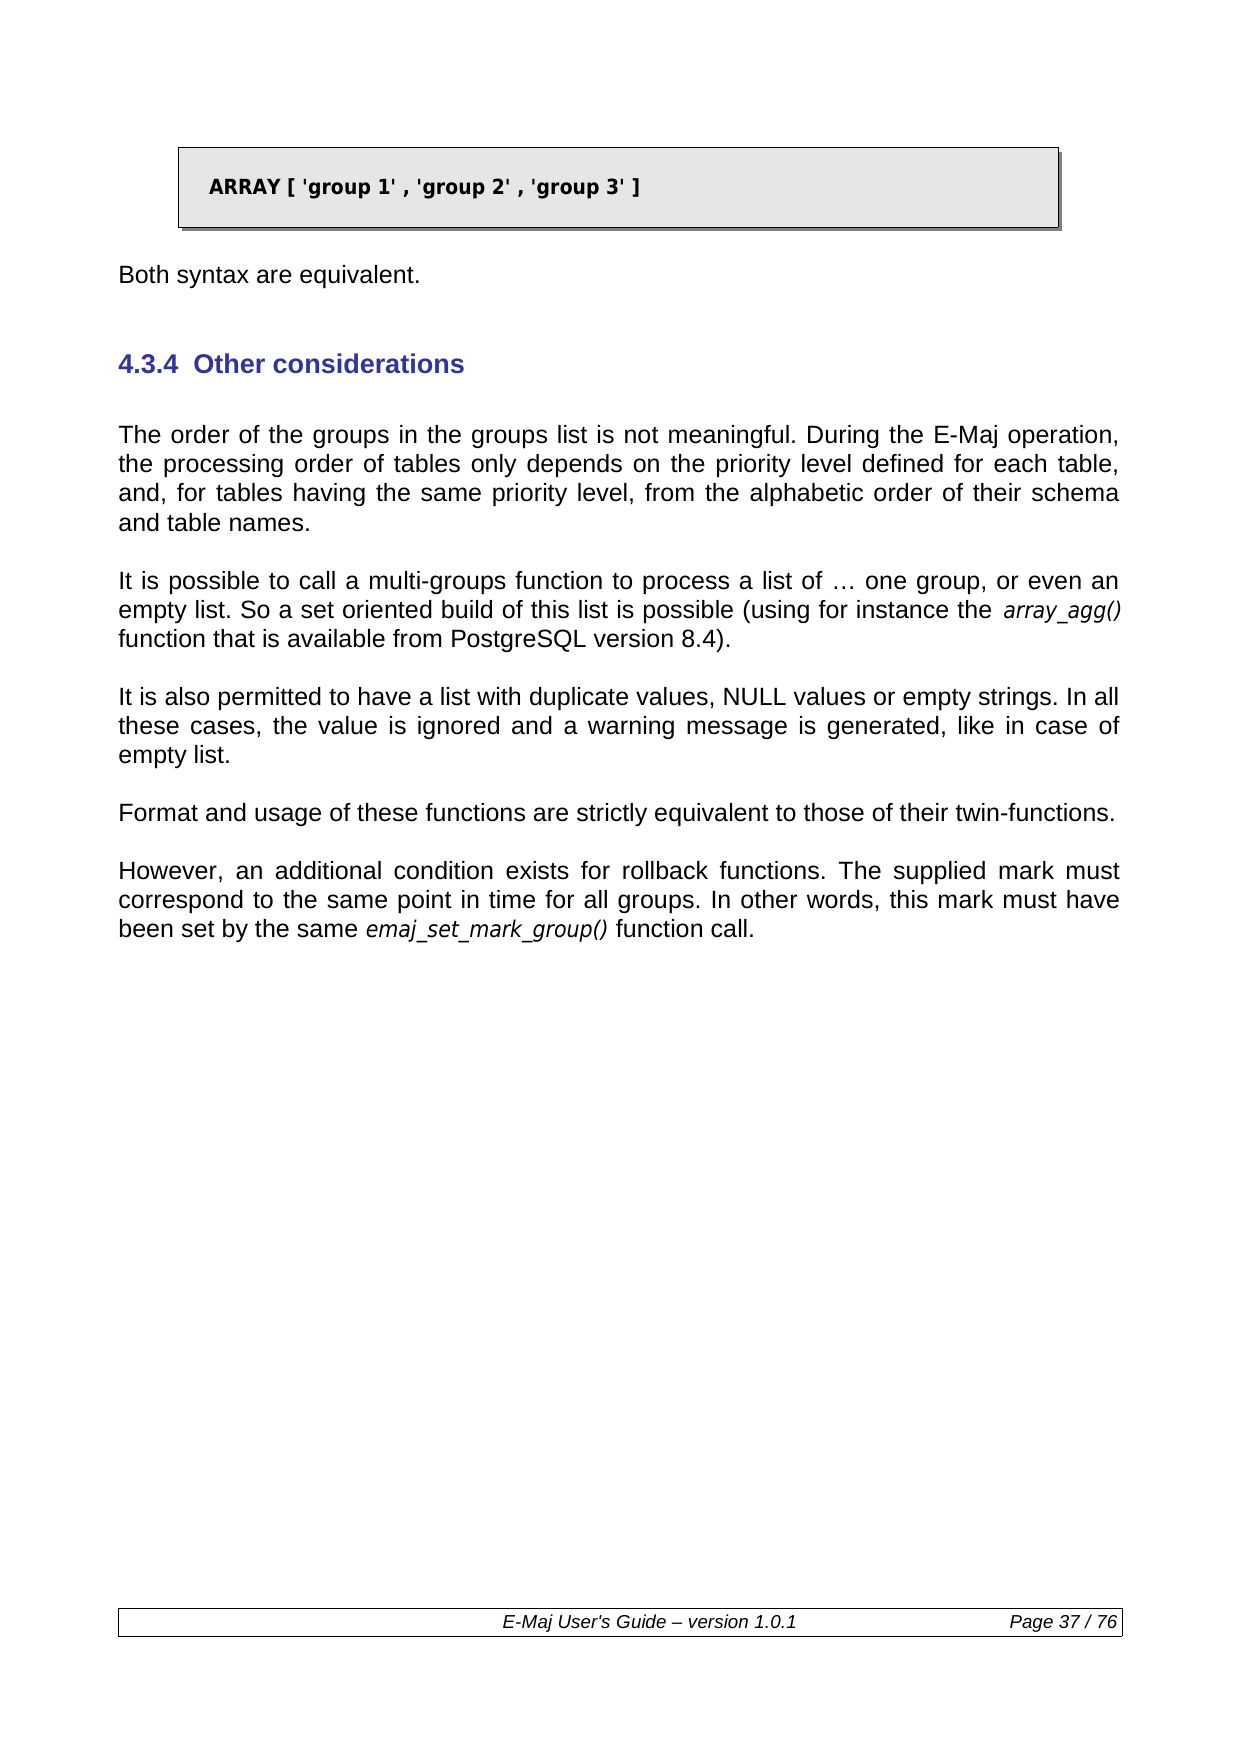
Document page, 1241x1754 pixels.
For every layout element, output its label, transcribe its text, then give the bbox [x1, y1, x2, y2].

text ARRAY [ 'group 1' , 'group 2' , 'group 3' ] [179, 172, 1058, 196]
text Both syntax are equivalent. [118, 260, 1122, 289]
text Format and usage of these functions are strictly equivalent to those of their twin-functions. [118, 798, 1122, 827]
text It is also permitted to have a list with duplicate values, NULL values or empty strings. In all these cases, the value is ignored and a warning message is generated, like in case of empty list. [118, 682, 1122, 769]
text The order of the groups in the groups list is not meaningful. During the E-Maj operation, the processing order of tables only depends on the priority level defined for each table, and, for tables having the same priority level, from the alphabetic order of their schema and table names. [118, 420, 1122, 536]
subtitle Other considerations [118, 348, 1122, 379]
text It is possible to call a multi-groups function to process a list of … one group, or even an empty list. So a set oriented build of this list is possible (using for instance the array_agg() function that is available from PostgreSQL version 8.4). [118, 566, 1122, 653]
text However, an additional condition exists for rollback functions. The supplied mark must correspond to the same point in time for all groups. In other words, this mark must have been set by the same emaj_set_mark_group() function call. [118, 856, 1122, 943]
